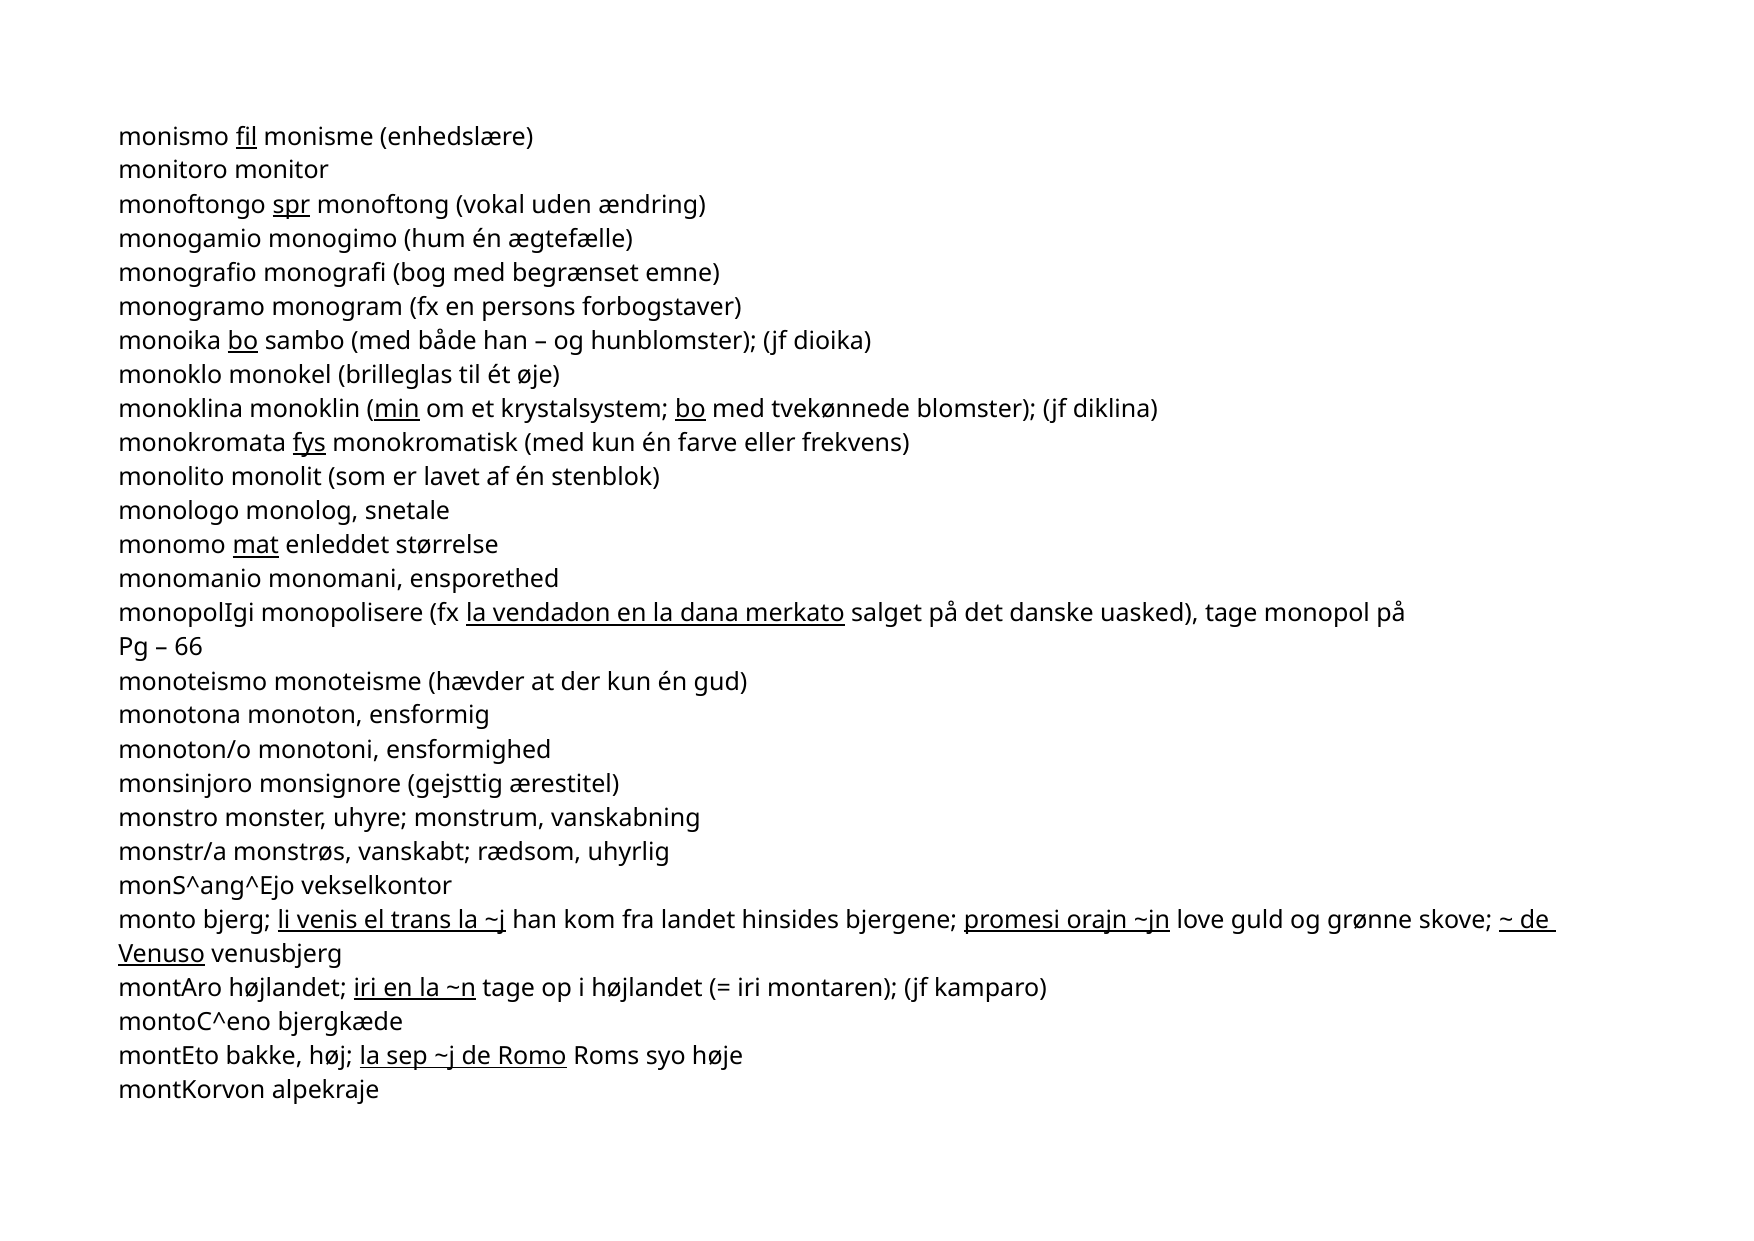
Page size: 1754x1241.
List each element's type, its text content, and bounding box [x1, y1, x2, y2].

text monopolIgi monopolisere (fx la vendadon en la dana merkato salget på det danske uasked), tage monopol på [118, 595, 1636, 629]
text monotona monoton, ensformig [118, 697, 1636, 731]
text monitoro monitor [118, 152, 1636, 186]
text montAro højlandet; iri en la ~n tage op i højlandet (= iri montaren); (jf kamparo) [118, 970, 1636, 1004]
text monoklo monokel (brilleglas til ét øje) [118, 357, 1636, 391]
text monsinjoro monsignore (gejsttig ærestitel) [118, 765, 1636, 799]
text monoftongo spr monoftong (vokal uden ændring) [118, 186, 1636, 220]
text monokromata fys monokromatisk (med kun én farve eller frekvens) [118, 425, 1636, 459]
text monoika bo sambo (med både han – og hunblomster); (jf dioika) [118, 322, 1636, 357]
text monologo monolog, snetale [118, 493, 1636, 527]
text montoC^eno bjergkæde [118, 1004, 1636, 1038]
text Pg – 66 [118, 629, 1636, 663]
text monogramo monogram (fx en persons forbogstaver) [118, 288, 1636, 322]
text monografio monografi (bog med begrænset emne) [118, 254, 1636, 288]
text montKorvon alpekraje [118, 1072, 1636, 1106]
text monoteismo monoteisme (hævder at der kun én gud) [118, 663, 1636, 697]
text monS^ang^Ejo vekselkontor [118, 867, 1636, 902]
text monogamio monogimo (hum én ægtefælle) [118, 220, 1636, 254]
text monomanio monomani, ensporethed [118, 561, 1636, 595]
text monismo fil monisme (enhedslære) [118, 118, 1636, 152]
text montEto bakke, høj; la sep ~j de Romo Roms syo høje [118, 1038, 1636, 1072]
text monolito monolit (som er lavet af én stenblok) [118, 459, 1636, 493]
text monoton/o monotoni, ensformighed [118, 731, 1636, 765]
text monto bjerg; li venis el trans la ~j han kom fra landet hinsides bjergene; promesi orajn ~jn love guld og grønne skove; ~ de Venuso venusbjerg [118, 902, 1636, 970]
text monstro monster, uhyre; monstrum, vanskabning [118, 799, 1636, 833]
text monomo mat enleddet størrelse [118, 527, 1636, 561]
text monoklina monoklin (min om et krystalsystem; bo med tvekønnede blomster); (jf diklina) [118, 391, 1636, 425]
text monstr/a monstrøs, vanskabt; rædsom, uhyrlig [118, 833, 1636, 867]
